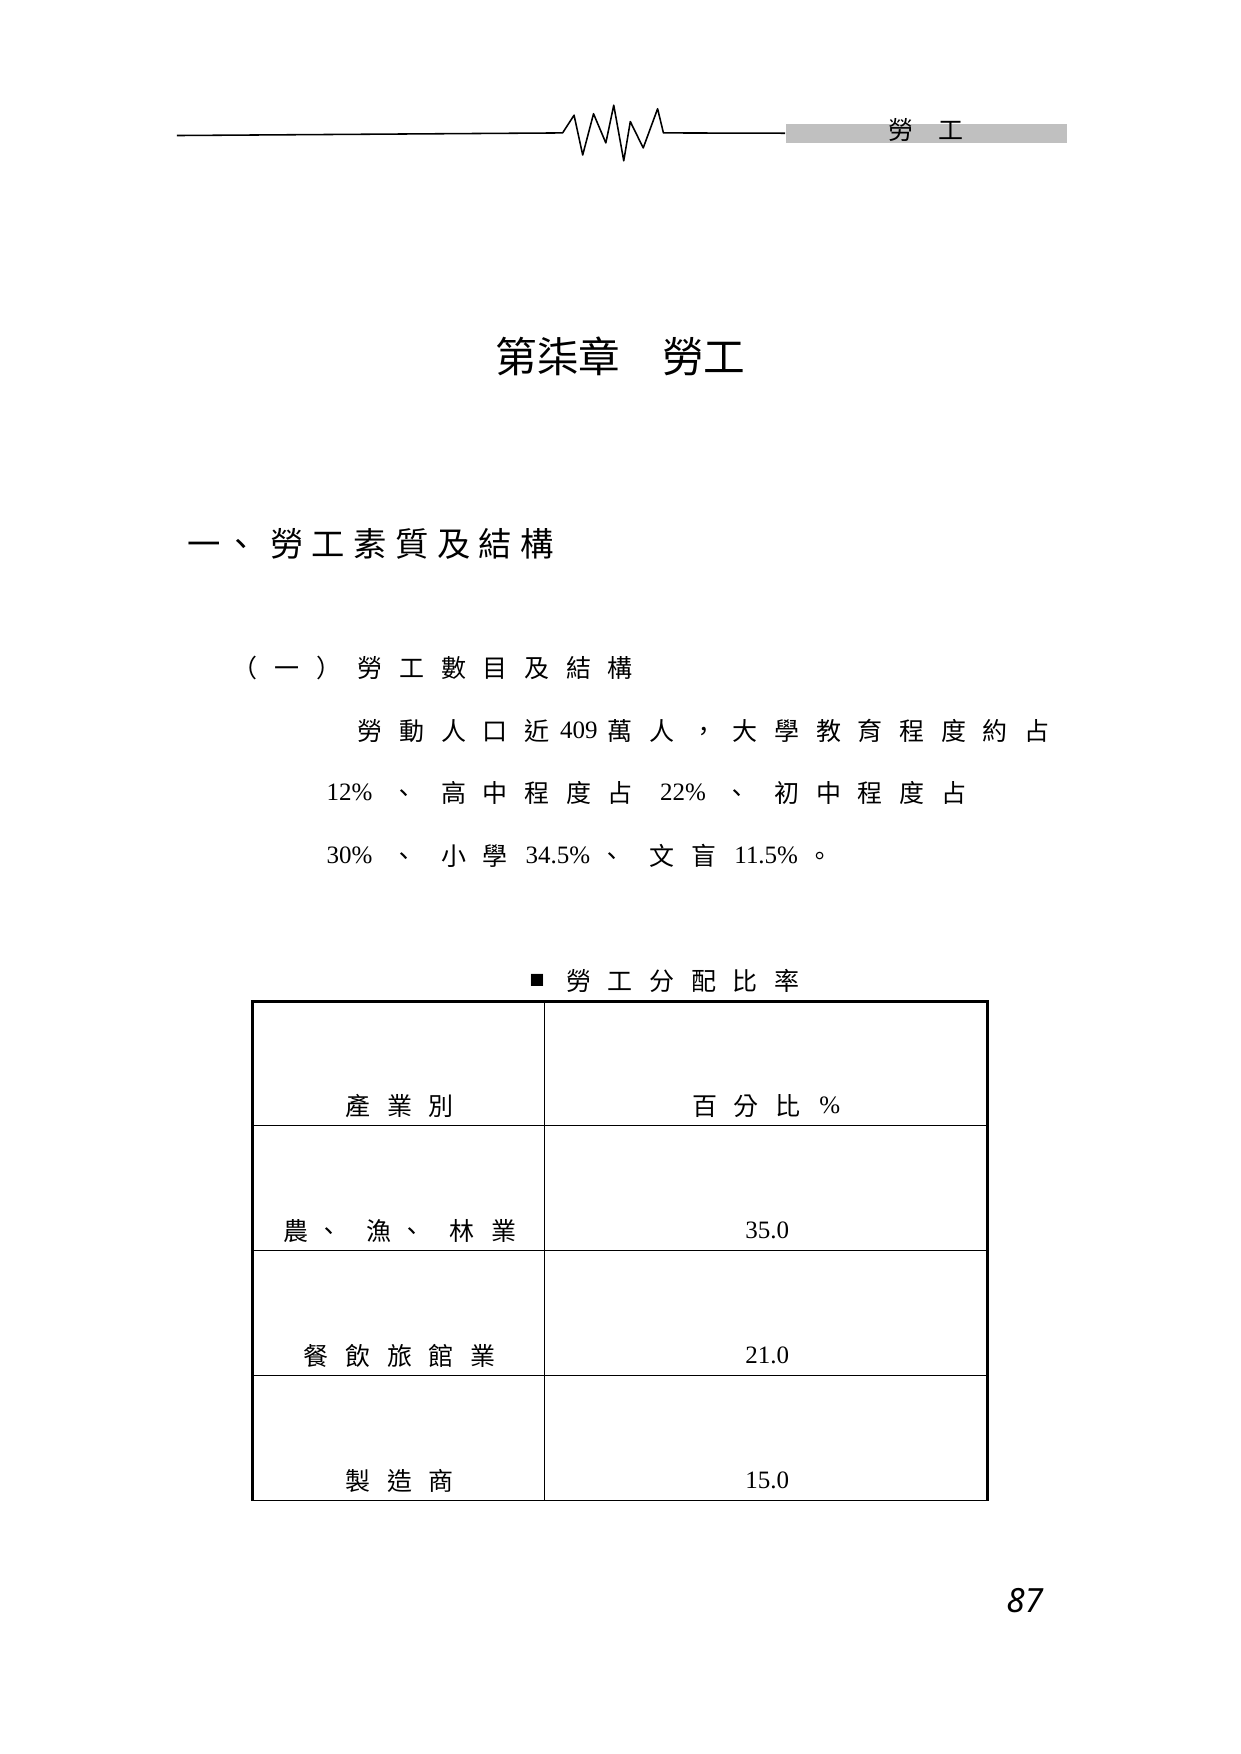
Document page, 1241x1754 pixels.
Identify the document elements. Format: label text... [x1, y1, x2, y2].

text （一）勞工數目及結構 [207, 625, 1058, 688]
text 勞動人口近409萬人，大學教育程度約占12%、高中程度占22%、初中程度占30%、小學34.5%、文盲11.5%。 [281, 688, 1058, 875]
table_cell 15.0 [545, 1376, 986, 1500]
table_cell 21.0 [545, 1251, 986, 1375]
text ■勞工分配比率 [183, 938, 1058, 1000]
table_header 產業別 [254, 1003, 544, 1125]
table_cell 製造商 [254, 1376, 544, 1500]
text 第柒章 勞工 [183, 313, 1058, 375]
table_cell 35.0 [545, 1126, 986, 1250]
table_cell 餐飲旅館業 [254, 1251, 544, 1375]
table_cell 農、漁、林業 [254, 1126, 544, 1250]
text 一、勞工素質及結構 [183, 500, 1058, 563]
table_header 百分比% [545, 1003, 986, 1125]
